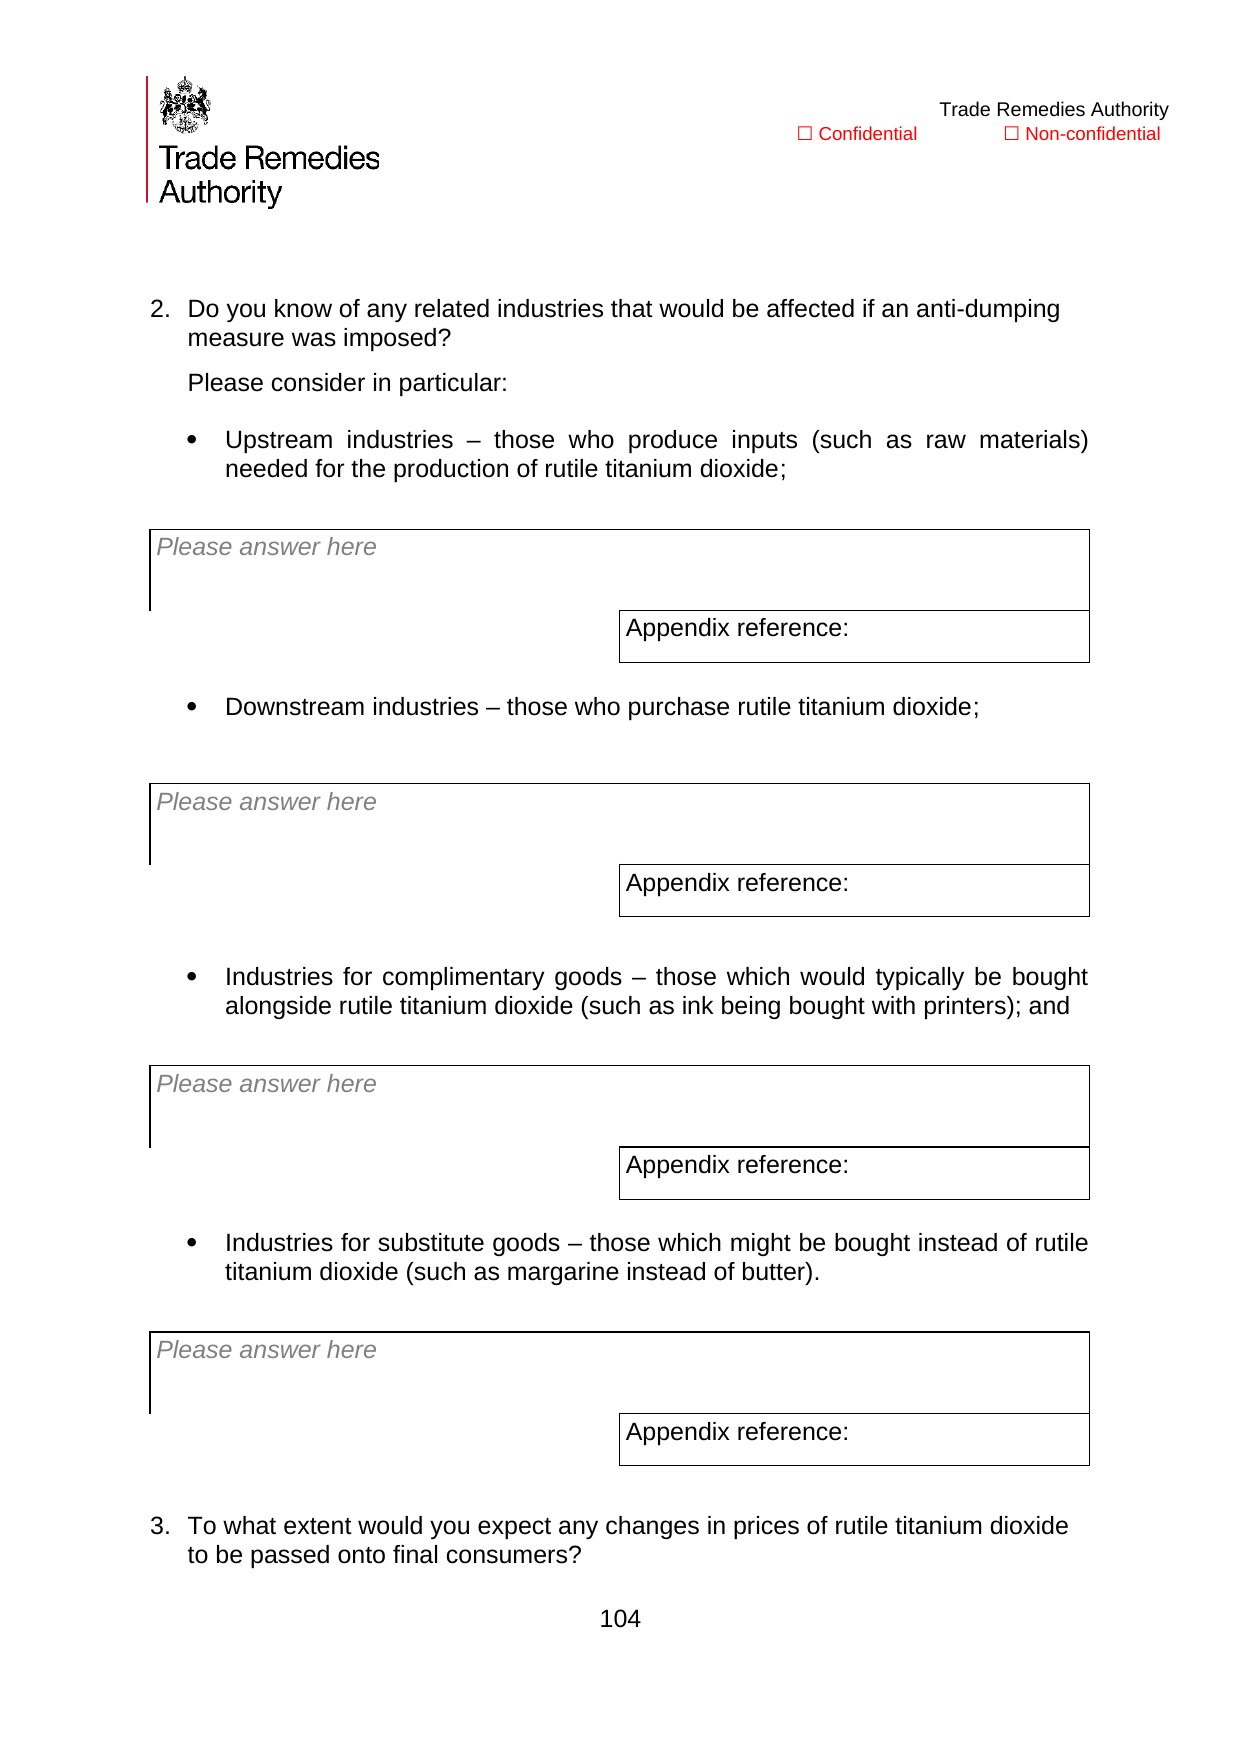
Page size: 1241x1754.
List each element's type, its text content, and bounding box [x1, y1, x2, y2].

table_cell [150, 1414, 619, 1465]
table_header Please answer here [151, 1066, 1089, 1146]
table_header Please answer here [151, 784, 1089, 863]
table_cell [150, 865, 619, 916]
table_cell Appendix reference: [620, 865, 1089, 916]
list Industries for substitute goods – those which might be bought instead of rutile titanium dioxide (such as margarine instead of butter). [187, 1228, 1090, 1286]
table_header Please answer here [151, 1333, 1089, 1412]
table_cell Appendix reference: [620, 1414, 1089, 1465]
list Downstream industries – those who purchase rutile titanium dioxide; [187, 692, 1090, 720]
table_cell [150, 611, 619, 662]
list Upstream industries – those who produce inputs (such as raw materials) needed for the production of rutile titanium dioxide; [187, 425, 1090, 483]
table_cell Appendix reference: [620, 611, 1089, 662]
list To what extent would you expect any changes in prices of rutile titanium dioxide to be passed onto final consumers? [150, 1511, 1090, 1569]
table_cell [150, 1148, 619, 1199]
table_header Please answer here [151, 530, 1089, 609]
text Please consider in particular: [150, 368, 1090, 397]
table_cell Appendix reference: [620, 1148, 1089, 1199]
list Industries for complimentary goods – those which would typically be bought alongside rutile titanium dioxide (such as ink being bought with printers); and [187, 962, 1090, 1020]
list Do you know of any related industries that would be affected if an anti-dumping measure was imposed? [150, 294, 1090, 351]
